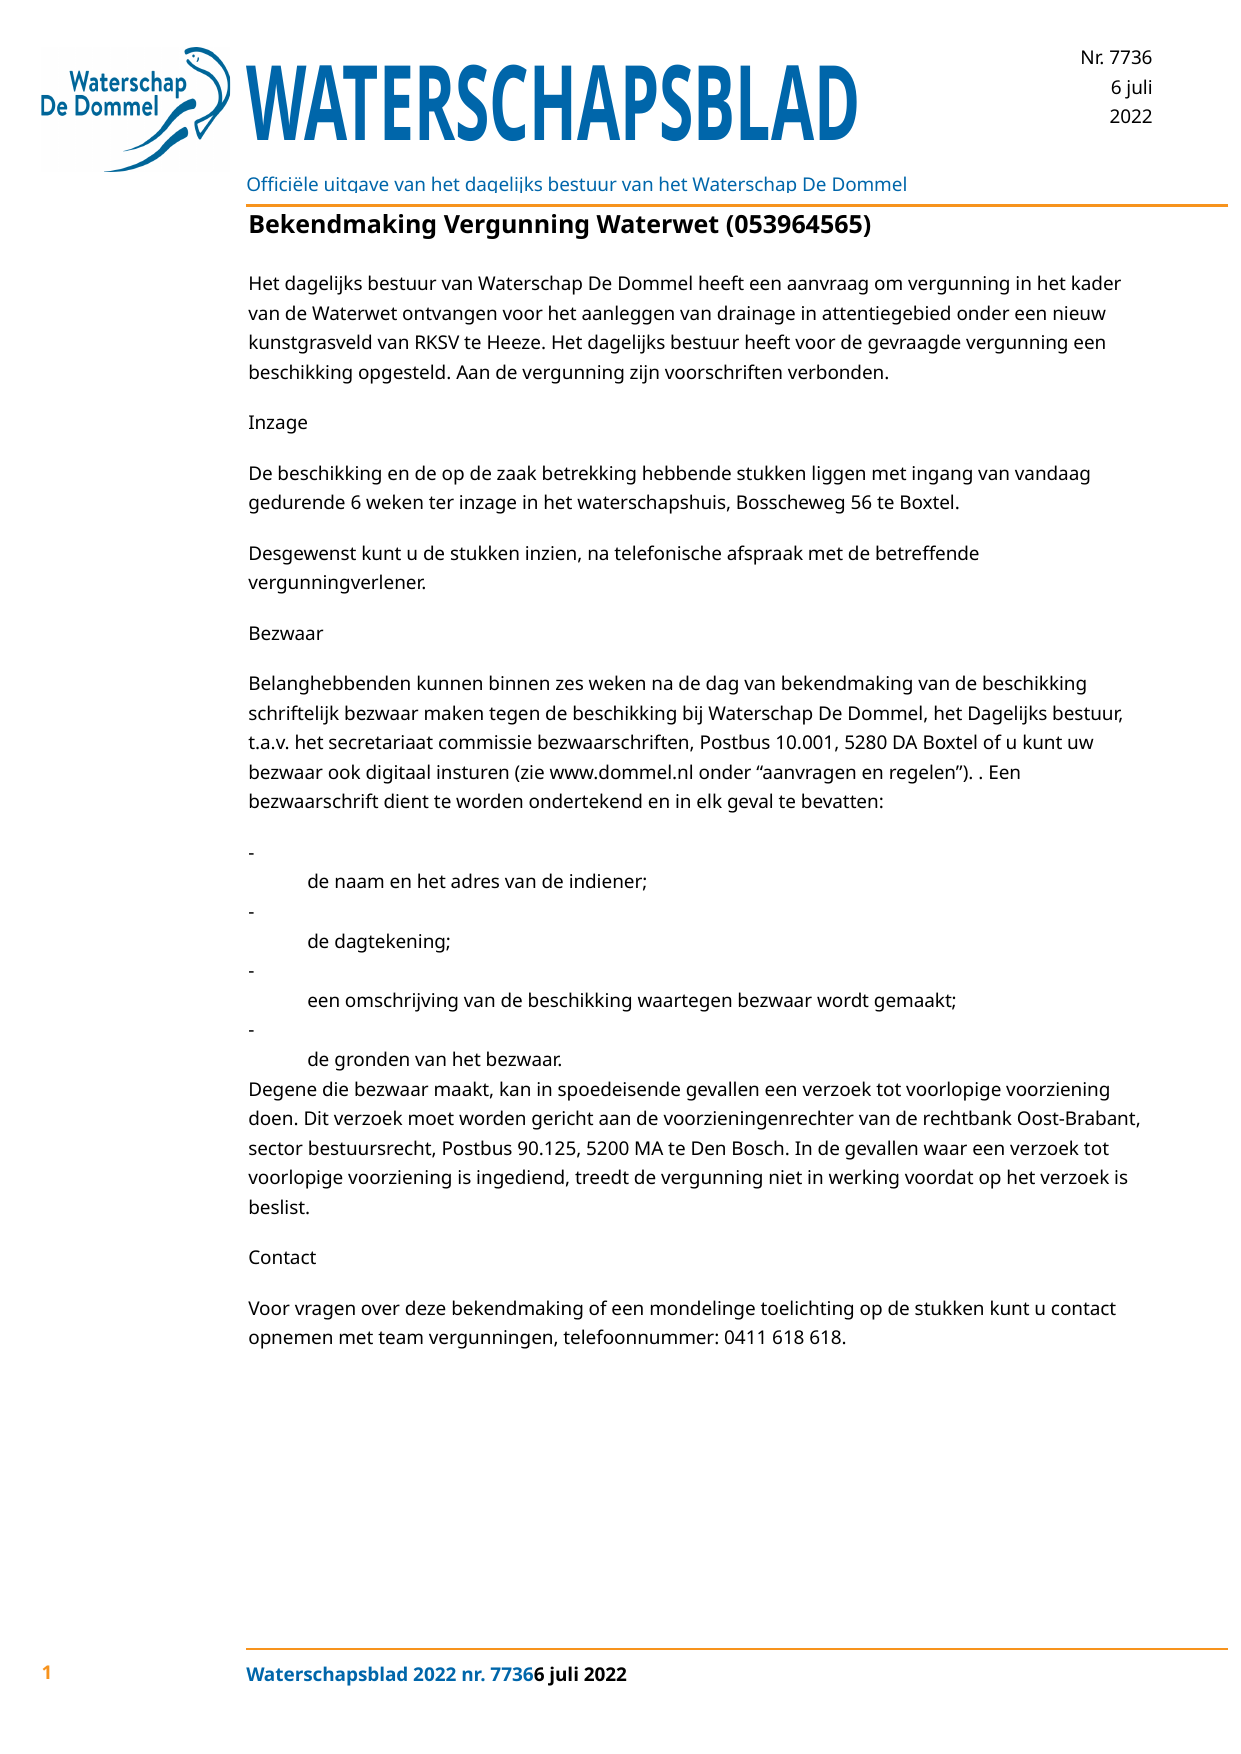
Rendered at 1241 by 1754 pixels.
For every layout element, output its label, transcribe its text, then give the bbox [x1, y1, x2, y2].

text Contact [248, 1244, 1152, 1270]
text Voor vragen over deze bekendmaking of een mondelinge toelichting op de stukken kunt u contact opnemen met team vergunningen, telefoonnummer: 0411 618 618. [248, 1295, 1152, 1350]
picture [198, 118, 210, 131]
list de gronden van het bezwaar. [248, 1046, 1152, 1072]
list een omschrijving van de beschikking waartegen bezwaar wordt gemaakt; [248, 987, 1152, 1013]
text Belanghebbenden kunnen binnen zes weken na de dag van bekendmaking van de beschikking schriftelijk bezwaar maken tegen de beschikking bij Waterschap De Dommel, het Dagelijks bestuur, t.a.v. het secretariaat commissie bezwaarschriften, Postbus 10.001, 5280 DA Boxtel of u kunt uw bezwaar ook digitaal insturen (zie www.dommel.nl onder “aanvragen en regelen”). . Een bezwaarschrift dient te worden ondertekend en in elk geval te bevatten: [248, 670, 1152, 814]
text De beschikking en de op de zaak betrekking hebbende stukken liggen met ingang van vandaag gedurende 6 weken ter inzage in het waterschapshuis, Bosscheweg 56 te Boxtel. [248, 460, 1152, 515]
text Bekendmaking Vergunning Waterwet (053964565) [248, 207, 1152, 241]
text Het dagelijks bestuur van Waterschap De Dommel heeft een aanvraag om vergunning in het kader van de Waterwet ontvangen voor het aanleggen van drainage in attentiegebied onder een nieuw kunstgrasveld van RKSV te Heeze. Het dagelijks bestuur heeft voor de gevraagde vergunning een beschikking opgesteld. Aan de vergunning zijn voorschriften verbonden. [248, 270, 1152, 385]
text Bezwaar [248, 620, 1152, 646]
list de naam en het adres van de indiener; [248, 869, 1152, 894]
picture [204, 47, 231, 76]
text Degene die bezwaar maakt, kan in spoedeisende gevallen een verzoek tot voorlopige voorziening doen. Dit verzoek moet worden gericht aan de voorzieningenrechter van de rechtbank Oost-Brabant, sector bestuursrecht, Postbus 90.125, 5200 MA te Den Bosch. In de gevallen waar een verzoek tot voorlopige voorziening is ingediend, treedt de vergunning niet in werking voordat op het verzoek is beslist. [248, 1076, 1152, 1220]
text Inzage [248, 409, 1152, 435]
picture [41, 47, 231, 172]
list de dagtekening; [248, 928, 1152, 953]
picture [45, 99, 51, 111]
text Desgewenst kunt u de stukken inzien, na telefonische afspraak met de betreffende vergunningverlener. [248, 540, 1152, 595]
